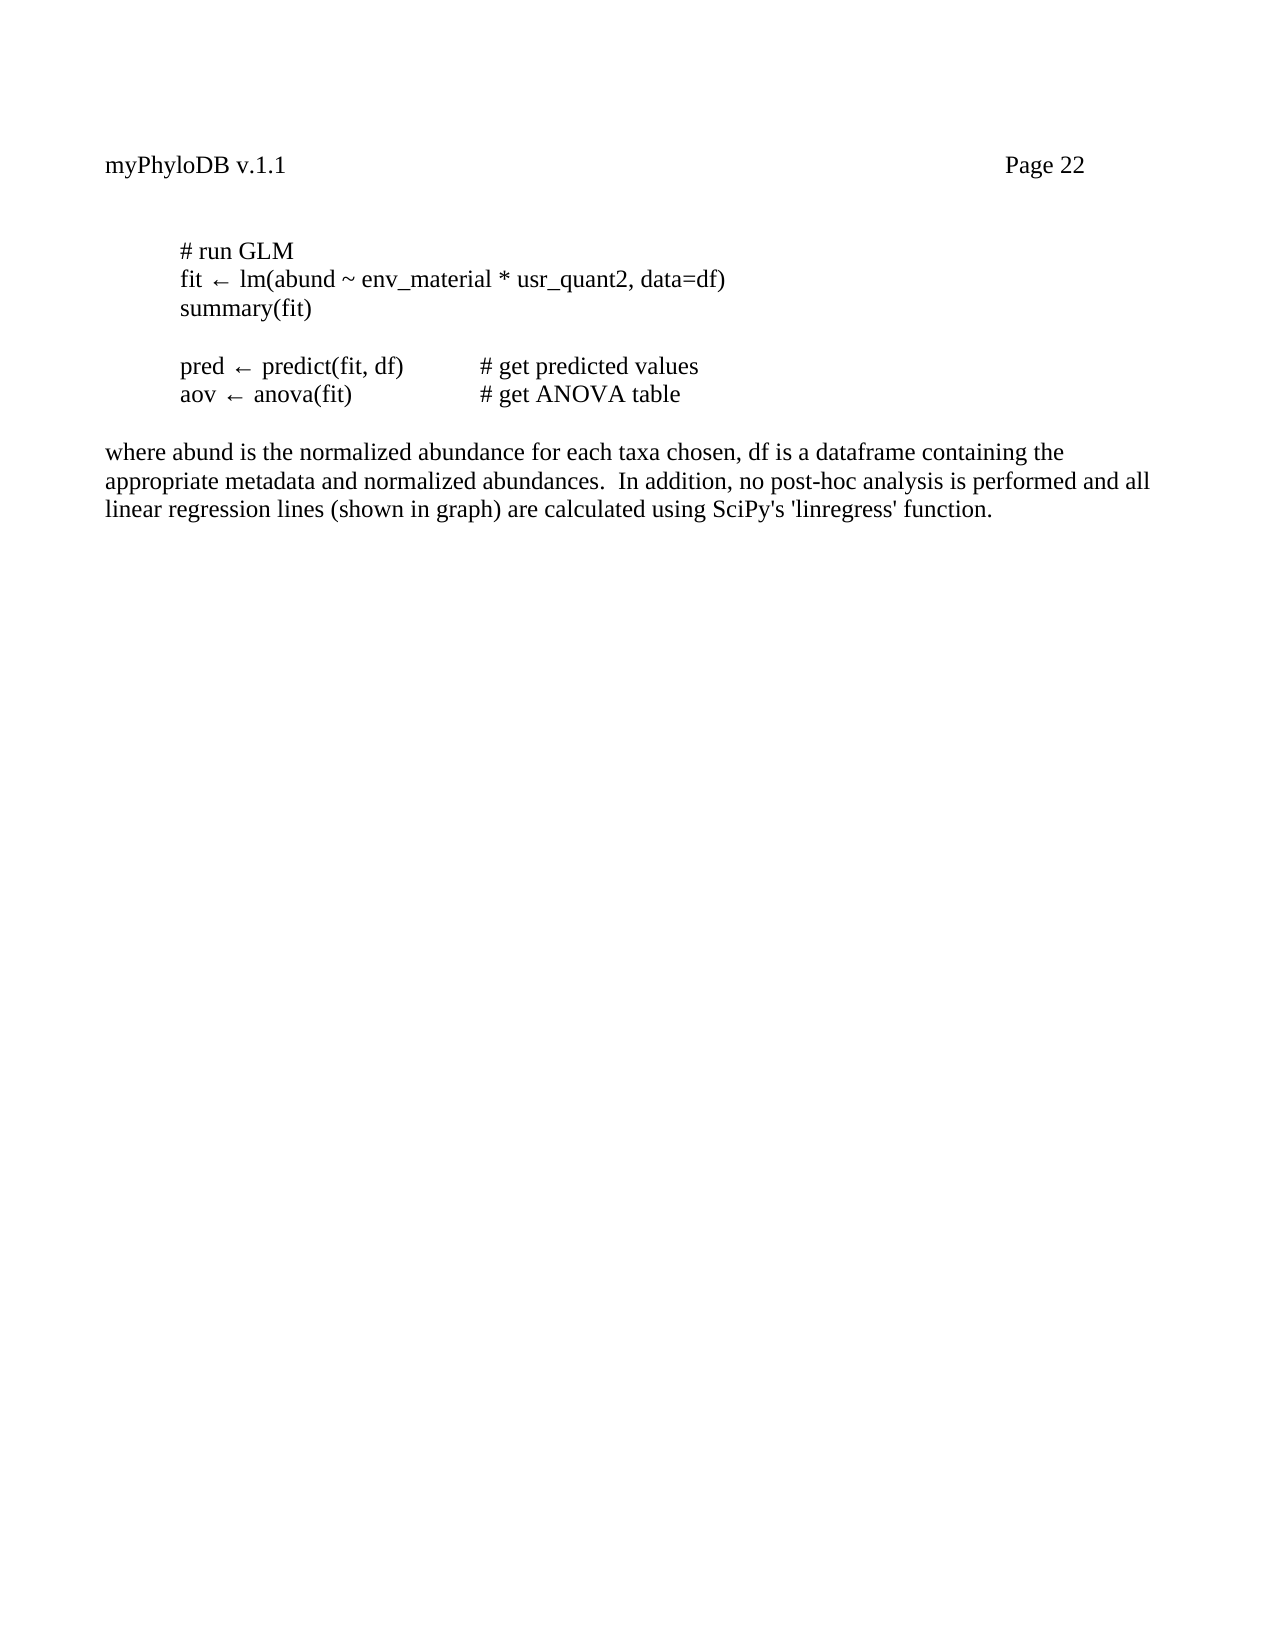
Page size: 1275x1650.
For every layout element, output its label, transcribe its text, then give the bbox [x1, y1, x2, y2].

text aov ← anova(fit) # get ANOVA table [105, 379, 1170, 408]
text # run GLM [105, 236, 1170, 264]
text where abund is the normalized abundance for each taxa chosen, df is a dataframe containing the appropriate metadata and normalized abundances. In addition, no post-hoc analysis is performed and all linear regression lines (shown in graph) are calculated using SciPy's 'linregress' function. [105, 437, 1170, 523]
text pred ← predict(fit, df) # get predicted values [105, 351, 1170, 379]
text summary(fit) [105, 293, 1170, 322]
text fit ← lm(abund ~ env_material * usr_quant2, data=df) [105, 264, 1170, 293]
